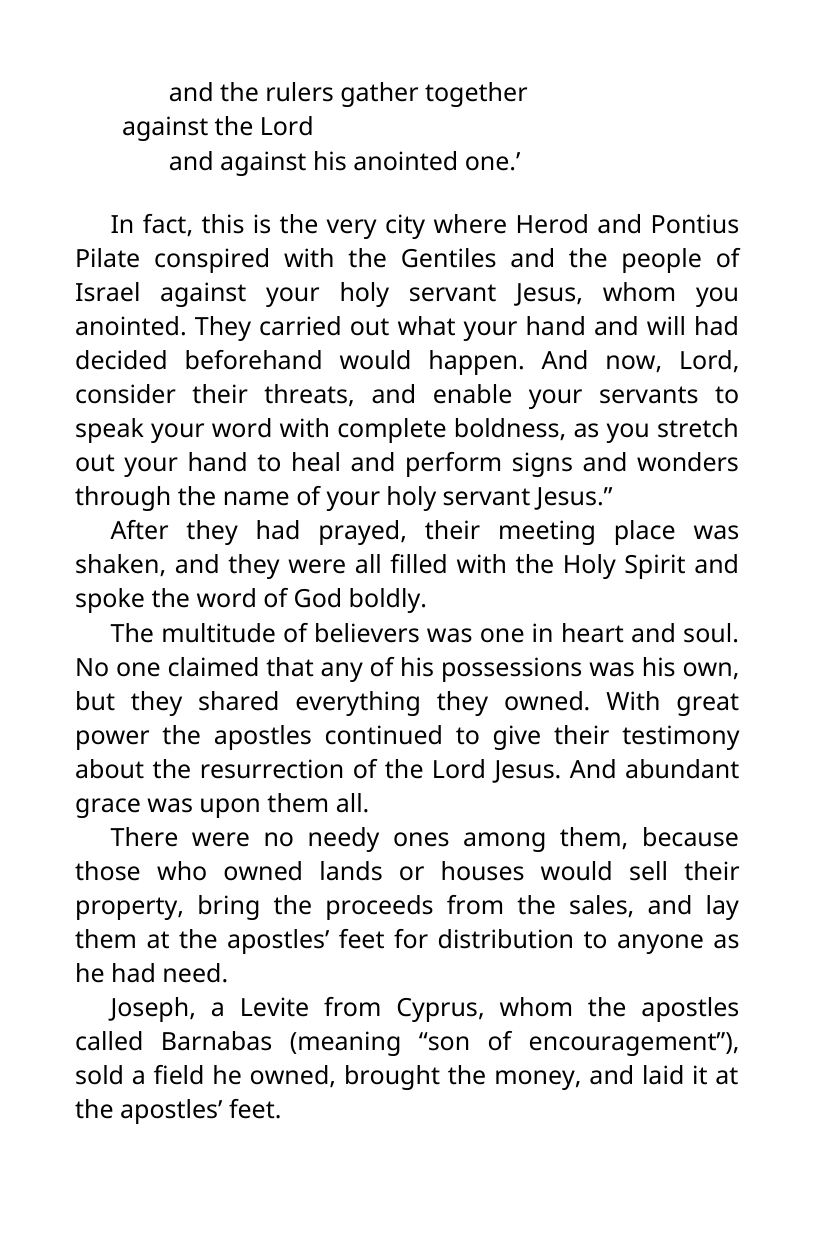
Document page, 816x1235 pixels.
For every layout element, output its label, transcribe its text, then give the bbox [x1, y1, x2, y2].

text After they had prayed, their meeting place was shaken, and they were all filled with the Holy Spirit and spoke the word of God boldly. [75, 513, 740, 615]
text and the rulers gather together [169, 75, 740, 109]
text and against his anointed one.’ [169, 143, 740, 177]
text There were no needy ones among them, because those who owned lands or houses would sell their property, bring the proceeds from the sales, and lay them at the apostles’ feet for distribution to anyone as he had need. [75, 819, 740, 990]
text against the Lord [122, 109, 740, 143]
text The multitude of believers was one in heart and soul. No one claimed that any of his possessions was his own, but they shared everything they owned. With great power the apostles continued to give their testimony about the resurrection of the Lord Jesus. And abundant grace was upon them all. [75, 615, 740, 819]
text In fact, this is the very city where Herod and Pontius Pilate conspired with the Gentiles and the people of Israel against your holy servant Jesus, whom you anointed. They carried out what your hand and will had decided beforehand would happen. And now, Lord, consider their threats, and enable your servants to speak your word with complete boldness, as you stretch out your hand to heal and perform signs and wonders through the name of your holy servant Jesus.” [75, 206, 740, 513]
text Joseph, a Levite from Cyprus, whom the apostles called Barnabas (meaning “son of encouragement”), sold a field he owned, brought the money, and laid it at the apostles’ feet. [75, 990, 740, 1126]
